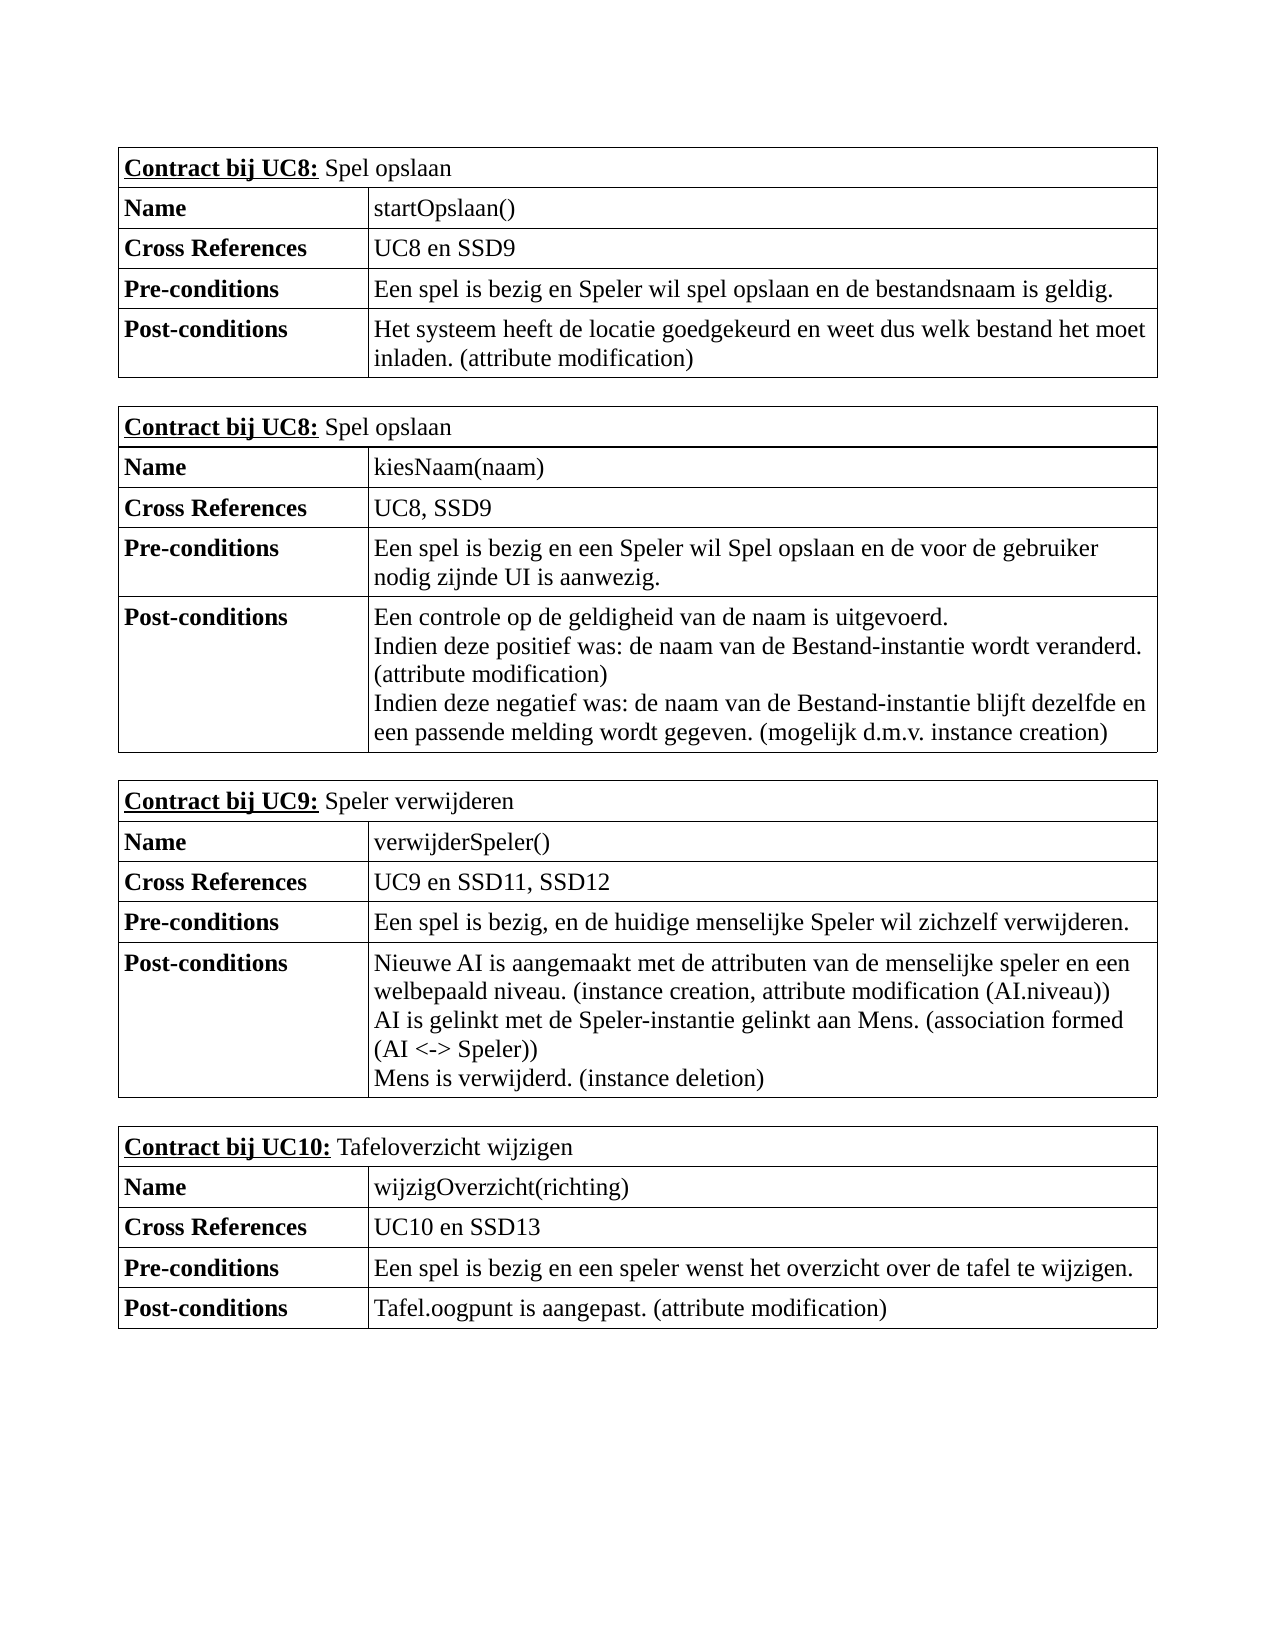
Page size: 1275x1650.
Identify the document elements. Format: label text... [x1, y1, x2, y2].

table_header Name [119, 188, 368, 228]
table_cell Het systeem heeft de locatie goedgekeurd en weet dus welk bestand het moet inladen. (attribute modification) [369, 309, 1157, 377]
table_cell Pre-conditions [119, 902, 368, 942]
table_cell Pre-conditions [119, 1248, 368, 1287]
table_cell Post-conditions [119, 597, 368, 752]
table_header kiesNaam(naam) [369, 448, 1157, 487]
table_header Name [119, 448, 368, 487]
table_cell UC9 en SSD11, SSD12 [369, 862, 1157, 901]
table_header startOpslaan() [369, 188, 1157, 228]
table_cell Post-conditions [119, 1288, 368, 1328]
table_cell Een spel is bezig en een speler wenst het overzicht over de tafel te wijzigen. [369, 1248, 1157, 1287]
table_cell Een spel is bezig en Speler wil spel opslaan en de bestandsnaam is geldig. [369, 269, 1157, 308]
table_cell Cross References [119, 229, 368, 268]
table_header Contract bij UC10: Tafeloverzicht wijzigen [119, 1127, 1157, 1166]
table_header Name [119, 1167, 368, 1207]
table_cell Cross References [119, 488, 368, 527]
table_cell Pre-conditions [119, 269, 368, 308]
table_header Contract bij UC9: Speler verwijderen [119, 781, 1157, 821]
table_cell Pre-conditions [119, 528, 368, 596]
table_header Name [119, 822, 368, 861]
table_cell Nieuwe AI is aangemaakt met de attributen van de menselijke speler en een welbepaald niveau. (instance creation, attribute modification (AI.niveau)) AI is gelinkt met de Speler-instantie gelinkt aan Mens. (association formed (AI <-> Speler)) Mens is verwijderd. (instance deletion) [369, 943, 1157, 1097]
table_header Contract bij UC8: Spel opslaan [119, 148, 1157, 187]
table_cell UC10 en SSD13 [369, 1208, 1157, 1247]
table_header Contract bij UC8: Spel opslaan [119, 407, 1157, 446]
table_cell Tafel.oogpunt is aangepast. (attribute modification) [369, 1288, 1157, 1328]
table_cell UC8, SSD9 [369, 488, 1157, 527]
table_cell Een spel is bezig, en de huidige menselijke Speler wil zichzelf verwijderen. [369, 902, 1157, 942]
table_header wijzigOverzicht(richting) [369, 1167, 1157, 1207]
table_cell Post-conditions [119, 309, 368, 377]
table_cell Cross References [119, 1208, 368, 1247]
table_cell Post-conditions [119, 943, 368, 1097]
table_cell Cross References [119, 862, 368, 901]
table_header verwijderSpeler() [369, 822, 1157, 861]
table_cell Een spel is bezig en een Speler wil Spel opslaan en de voor de gebruiker nodig zijnde UI is aanwezig. [369, 528, 1157, 596]
table_cell UC8 en SSD9 [369, 229, 1157, 268]
table_cell Een controle op de geldigheid van de naam is uitgevoerd. Indien deze positief was: de naam van de Bestand-instantie wordt veranderd. (attribute modification) Indien deze negatief was: de naam van de Bestand-instantie blijft dezelfde en een passende melding wordt gegeven. (mogelijk d.m.v. instance creation) [369, 597, 1157, 752]
